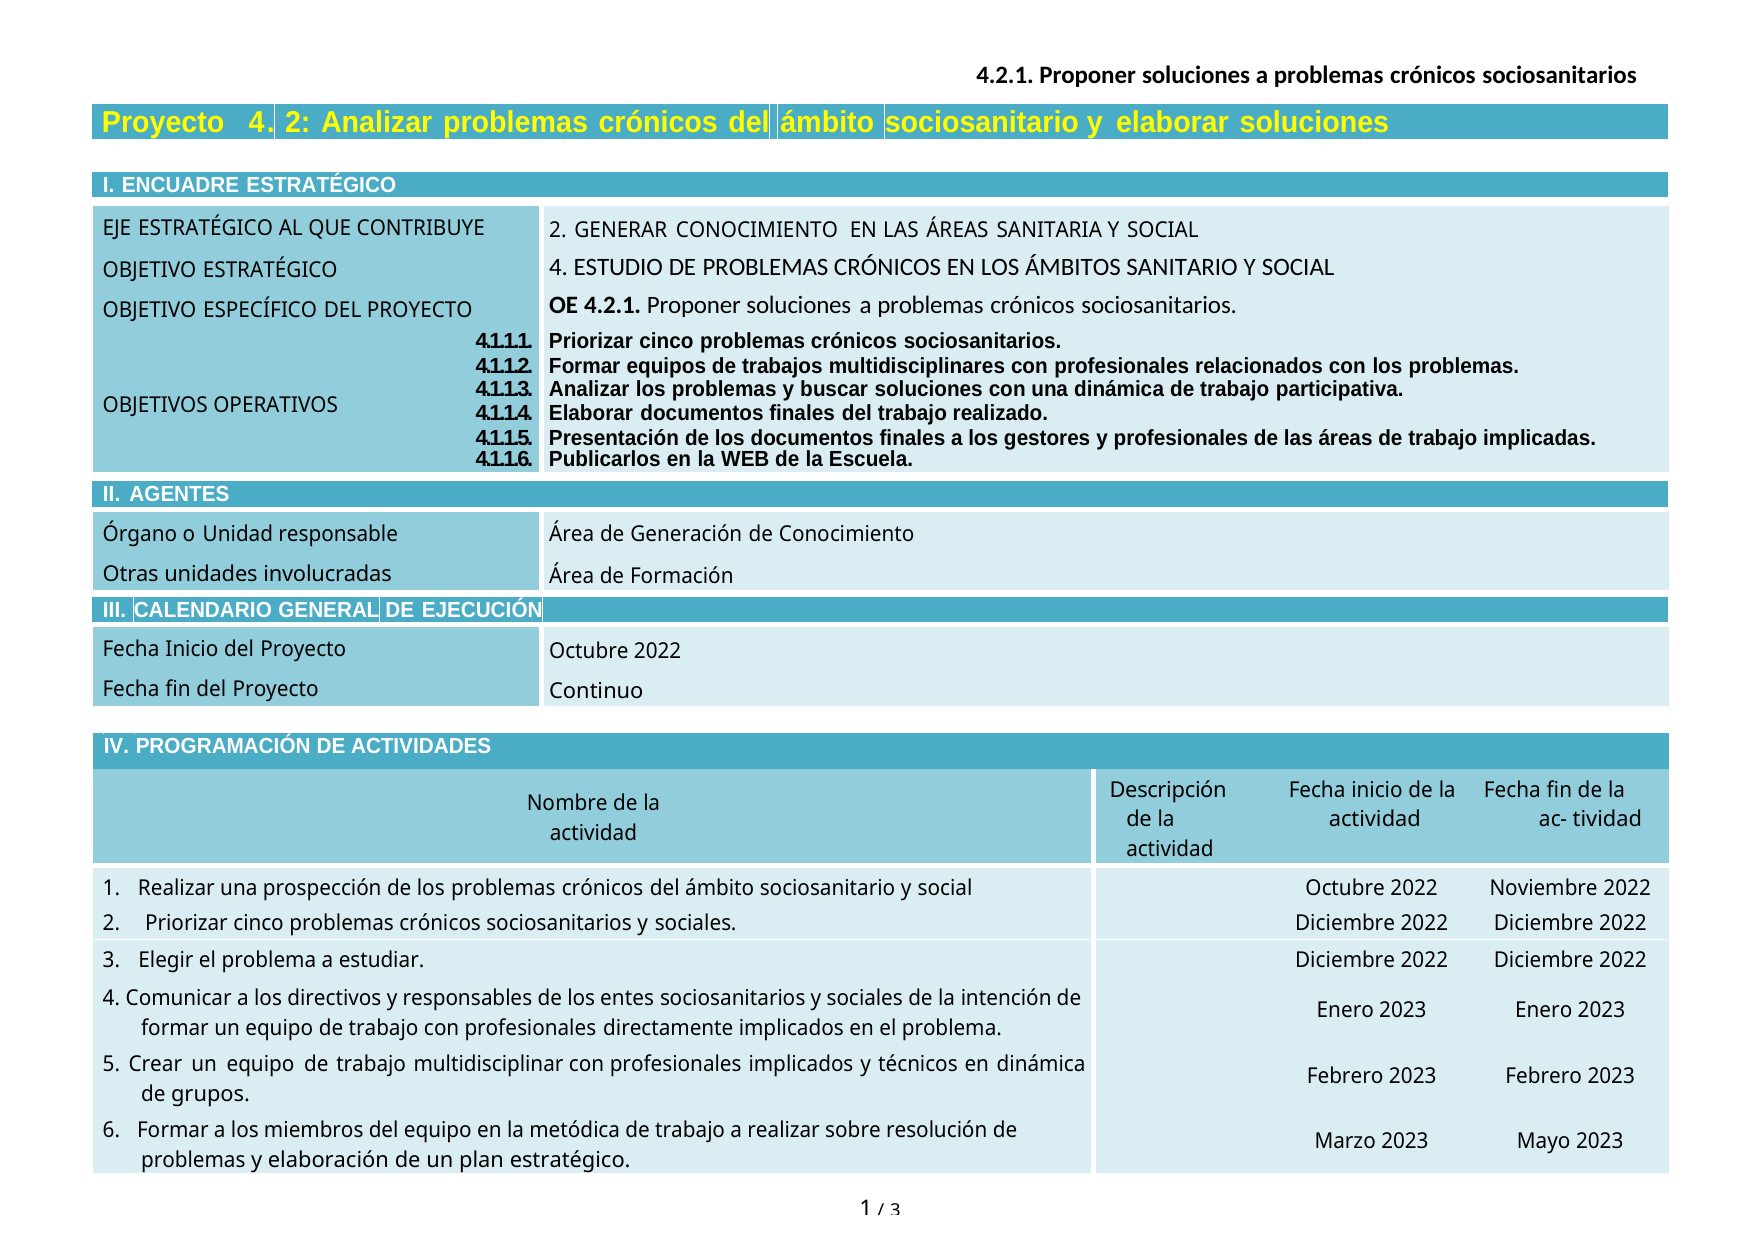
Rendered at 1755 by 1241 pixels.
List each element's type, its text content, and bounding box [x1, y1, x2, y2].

table_cell Diciembre 2022 [1471, 940, 1669, 976]
table_cell 1. Realizar una prospección de los problemas crónicos del ámbito sociosanitario y social [93, 868, 1091, 901]
table_cell Mayo 2023 [1471, 1108, 1669, 1173]
table_cell [1096, 868, 1272, 901]
table_cell OBJETIVOS OPERATIVOS [93, 326, 539, 472]
table_cell Febrero 2023 [1471, 1042, 1669, 1108]
table_cell 2. Priorizar cinco problemas crónicos sociosanitarios y sociales. [93, 901, 1091, 939]
table_cell 6. Formar a los miembros del equipo en la metódica de trabajo a realizar sobre resolución de problemas y elaboración de un plan estratégico. [93, 1108, 1091, 1173]
table_header IV. PROGRAMACIÓN DE ACTIVIDADES [93, 734, 1669, 769]
table_cell Febrero 2023 [1272, 1042, 1471, 1108]
table_cell Diciembre 2022 [1272, 901, 1471, 939]
table_header Octubre 2022 [544, 627, 1669, 667]
table_cell Fecha fin del Proyecto [93, 667, 539, 706]
table_cell Marzo 2023 [1272, 1108, 1471, 1173]
table_header 2. GENERAR CONOCIMIENTO EN LAS ÁREAS SANITARIA Y SOCIAL [544, 206, 1669, 246]
table_cell [1096, 1042, 1272, 1108]
table_header Órgano o Unidad responsable [93, 512, 539, 550]
table_cell 4. Comunicar a los directivos y responsables de los entes sociosanitarios y sociales de la intención de formar un equipo de trabajo con profesionales directamente implicados en el problema. [93, 976, 1091, 1042]
table_cell OE 4.2.1. Proponer soluciones a problemas crónicos sociosanitarios. [544, 286, 1669, 326]
table_cell Continuo [544, 667, 1669, 706]
table_cell Diciembre 2022 [1272, 940, 1471, 976]
table_cell OBJETIVO ESPECÍFICO DEL PROYECTO [93, 286, 539, 326]
text III. CALENDARIO GENERAL DE EJECUCIÓN [92, 597, 1681, 622]
table_header Fecha Inicio del Proyecto [93, 627, 539, 667]
table_cell 5. Crear un equipo de trabajo multidisciplinar con profesionales implicados y técnicos en dinámica de grupos. [93, 1042, 1091, 1108]
table_cell Nombre de la actividad [93, 769, 1091, 863]
table_cell [1096, 940, 1272, 976]
table_cell [1096, 901, 1272, 939]
table_cell Área de Formación [544, 550, 1669, 590]
table_cell Noviembre 2022 [1471, 868, 1669, 901]
table_cell 4. ESTUDIO DE PROBLEMAS CRÓNICOS EN LOS ÁMBITOS SANITARIO Y SOCIAL [544, 246, 1669, 286]
table_cell [1096, 976, 1272, 1042]
text I. ENCUADRE ESTRATÉGICO [92, 172, 1681, 197]
text II. AGENTES [92, 481, 1681, 507]
table_header EJE ESTRATÉGICO AL QUE CONTRIBUYE [93, 206, 539, 246]
table_header Área de Generación de Conocimiento [544, 512, 1669, 550]
table_cell Otras unidades involucradas [93, 550, 539, 590]
table_cell Priorizar cinco problemas crónicos sociosanitarios. Formar equipos de trabajos multidisciplinares con profesionales relacionados con los problemas. Analizar los problemas y buscar soluciones con una dinámica de trabajo participativa. Elaborar documentos finales del trabajo realizado. Presentación de los documentos finales a los gestores y profesionales de las áreas de trabajo implicadas. Publicarlos en la WEB de la Escuela. [544, 326, 1669, 472]
table_cell Diciembre 2022 [1471, 901, 1669, 939]
table_cell Descripción de la actividad [1096, 769, 1272, 863]
table_cell 3. Elegir el problema a estudiar. [93, 940, 1091, 976]
table_cell Fecha inicio de la actividad [1272, 769, 1471, 863]
table_cell Enero 2023 [1272, 976, 1471, 1042]
table_cell OBJETIVO ESTRATÉGICO [93, 246, 539, 286]
table_cell Enero 2023 [1471, 976, 1669, 1042]
table_cell Octubre 2022 [1272, 868, 1471, 901]
table_cell Fecha fin de la ac- tividad [1471, 769, 1669, 863]
subtitle Proyecto 4. 2: Analizar problemas crónicos del ámbito sociosanitario y elaborar soluciones [92, 104, 1681, 139]
table_cell [1096, 1108, 1272, 1173]
